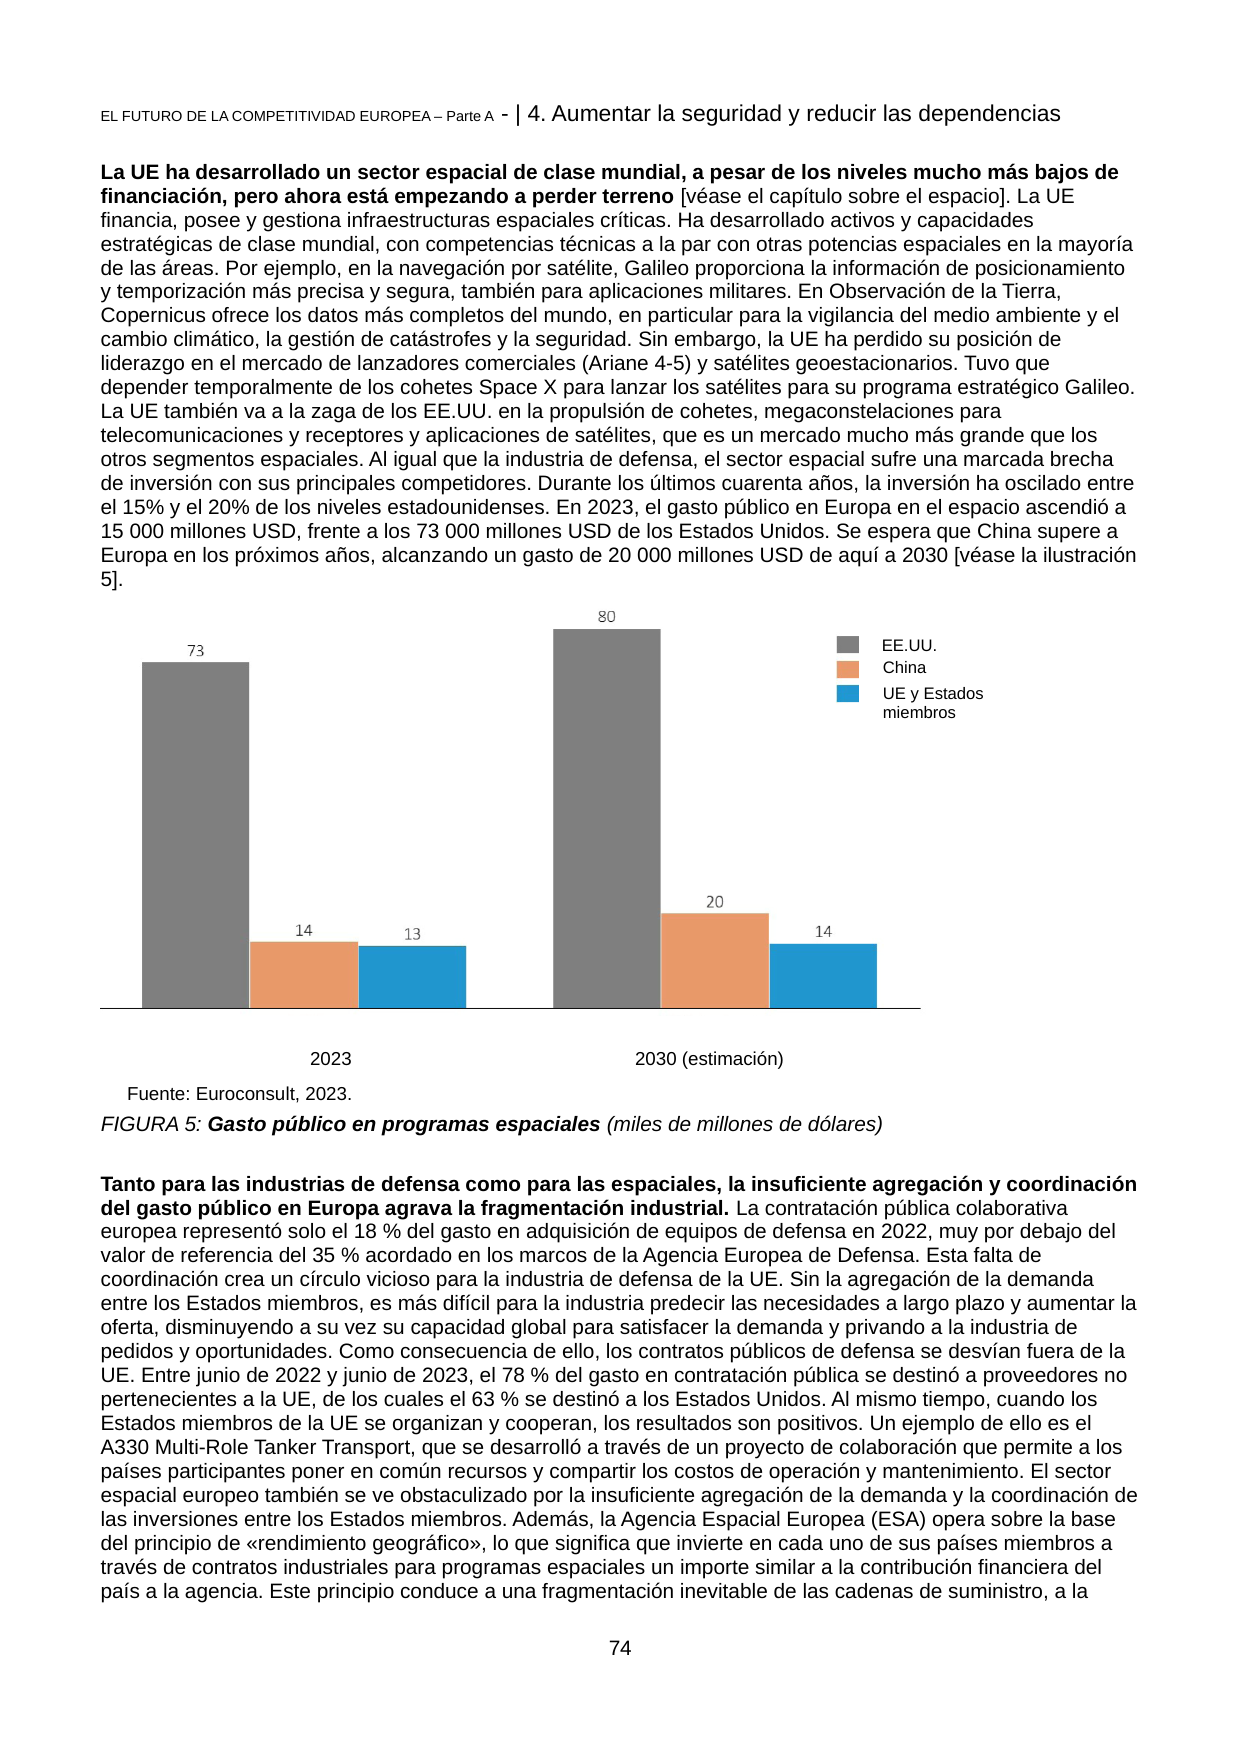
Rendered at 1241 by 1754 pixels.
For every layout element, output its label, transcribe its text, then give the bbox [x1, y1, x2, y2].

text La UE ha desarrollado un sector espacial de clase mundial, a pesar de los niveles mucho más bajos de financiación, pero ahora está empezando a perder terreno [véase el capítulo sobre el espacio]. La UE financia, posee y gestiona infraestructuras espaciales críticas. Ha desarrollado activos y capacidades estratégicas de clase mundial, con competencias técnicas a la par con otras potencias espaciales en la mayoría de las áreas. Por ejemplo, en la navegación por satélite, Galileo proporciona la información de posicionamiento y temporización más precisa y segura, también para aplicaciones militares. En Observación de la Tierra, Copernicus ofrece los datos más completos del mundo, en particular para la vigilancia del medio ambiente y el cambio climático, la gestión de catástrofes y la seguridad. Sin embargo, la UE ha perdido su posición de liderazgo en el mercado de lanzadores comerciales (Ariane 4-5) y satélites geoestacionarios. Tuvo que depender temporalmente de los cohetes Space X para lanzar los satélites para su programa estratégico Galileo. La UE también va a la zaga de los EE.UU. en la propulsión de cohetes, megaconstelaciones para telecomunicaciones y receptores y aplicaciones de satélites, que es un mercado mucho más grande que los otros segmentos espaciales. Al igual que la industria de defensa, el sector espacial sufre una marcada brecha de inversión con sus principales competidores. Durante los últimos cuarenta años, la inversión ha oscilado entre el 15% y el 20% de los niveles estadounidenses. En 2023, el gasto público en Europa en el espacio ascendió a 15 000 millones USD, frente a los 73 000 millones USD de los Estados Unidos. Se espera que China supere a Europa en los próximos años, alcanzando un gasto de 20 000 millones USD de aquí a 2030 [véase la ilustración 5]. [100, 159, 1140, 591]
text FIGURA 5: Gasto público en programas espaciales (miles de millones de dólares) [101, 1016, 1022, 1136]
text Tanto para las industrias de defensa como para las espaciales, la insuficiente agregación y coordinación del gasto público en Europa agrava la fragmentación industrial. La contratación pública colaborativa europea representó solo el 18 % del gasto en adquisición de equipos de defensa en 2022, muy por debajo del valor de referencia del 35 % acordado en los marcos de la Agencia Europea de Defensa. Esta falta de coordinación crea un círculo vicioso para la industria de defensa de la UE. Sin la agregación de la demanda entre los Estados miembros, es más difícil para la industria predecir las necesidades a largo plazo y aumentar la oferta, disminuyendo a su vez su capacidad global para satisfacer la demanda y privando a la industria de pedidos y oportunidades. Como consecuencia de ello, los contratos públicos de defensa se desvían fuera de la UE. Entre junio de 2022 y junio de 2023, el 78 % del gasto en contratación pública se destinó a proveedores no pertenecientes a la UE, de los cuales el 63 % se destinó a los Estados Unidos. Al mismo tiempo, cuando los Estados miembros de la UE se organizan y cooperan, los resultados son positivos. Un ejemplo de ello es el A330 Multi-Role Tanker Transport, que se desarrolló a través de un proyecto de colaboración que permite a los países participantes poner en común recursos y compartir los costos de operación y mantenimiento. El sector espacial europeo también se ve obstaculizado por la insuficiente agregación de la demanda y la coordinación de las inversiones entre los Estados miembros. Además, la Agencia Espacial Europea (ESA) opera sobre la base del principio de «rendimiento geográfico», lo que significa que invierte en cada uno de sus países miembros a través de contratos industriales para programas espaciales un importe similar a la contribución financiera del país a la agencia. Este principio conduce a una fragmentación inevitable de las cadenas de suministro, a la [100, 1171, 1140, 1603]
picture [100, 603, 1004, 1016]
